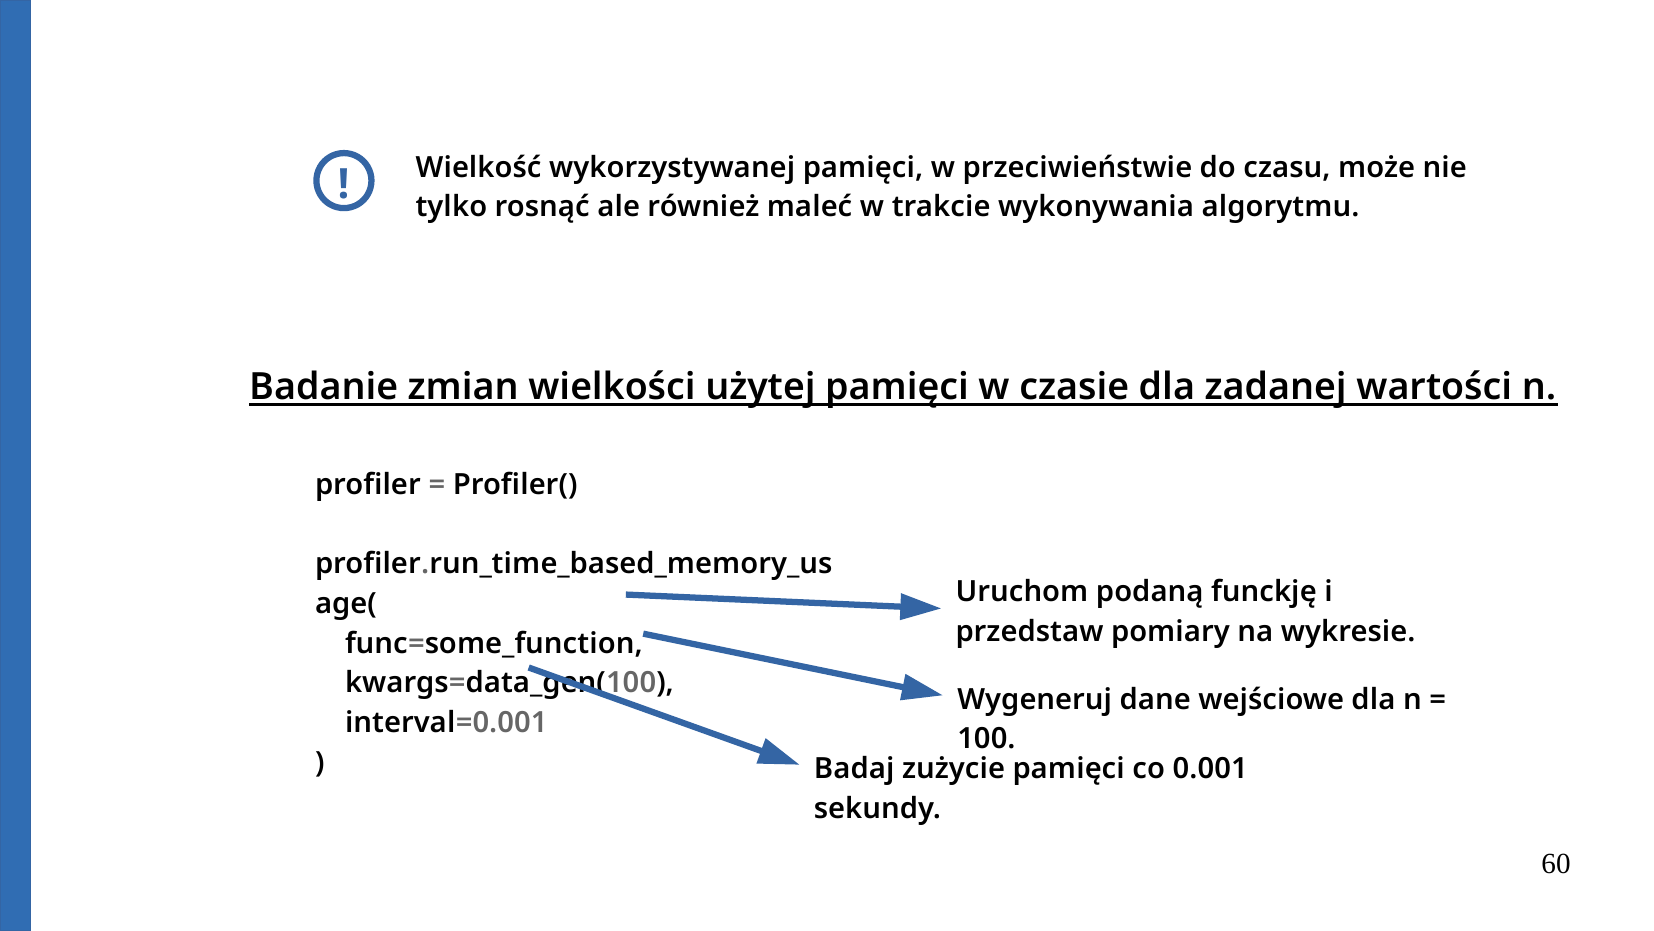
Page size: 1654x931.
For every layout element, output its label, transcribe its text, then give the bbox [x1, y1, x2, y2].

text_box ! [322, 146, 365, 216]
text_box Wygeneruj dane wejściowe dla n = 100. [942, 670, 1465, 723]
text_box Wielkość wykorzystywanej pamięci, w przeciwieństwie do czasu, może nie tylko rosnąć ale również maleć w trakcie wykonywania algorytmu. [400, 138, 1505, 237]
text_box Uruchom podaną funckję i przedstaw pomiary na wykresie. [940, 562, 1463, 651]
text_box ! [323, 199, 366, 219]
text_box [365, 162, 372, 199]
text_box [0, 0, 31, 931]
text_box [316, 163, 322, 198]
text_box profiler = Profiler() profiler.run_time_based_memory_usage( func=some_function, kwargs=data_gen(100), interval=0.001 ) [300, 455, 858, 728]
text_box Badanie zmian wielkości użytej pamięci w czasie dla zadanej wartości n. [234, 352, 1420, 415]
text_box Badaj zużycie pamięci co 0.001 sekundy. [799, 739, 1340, 796]
